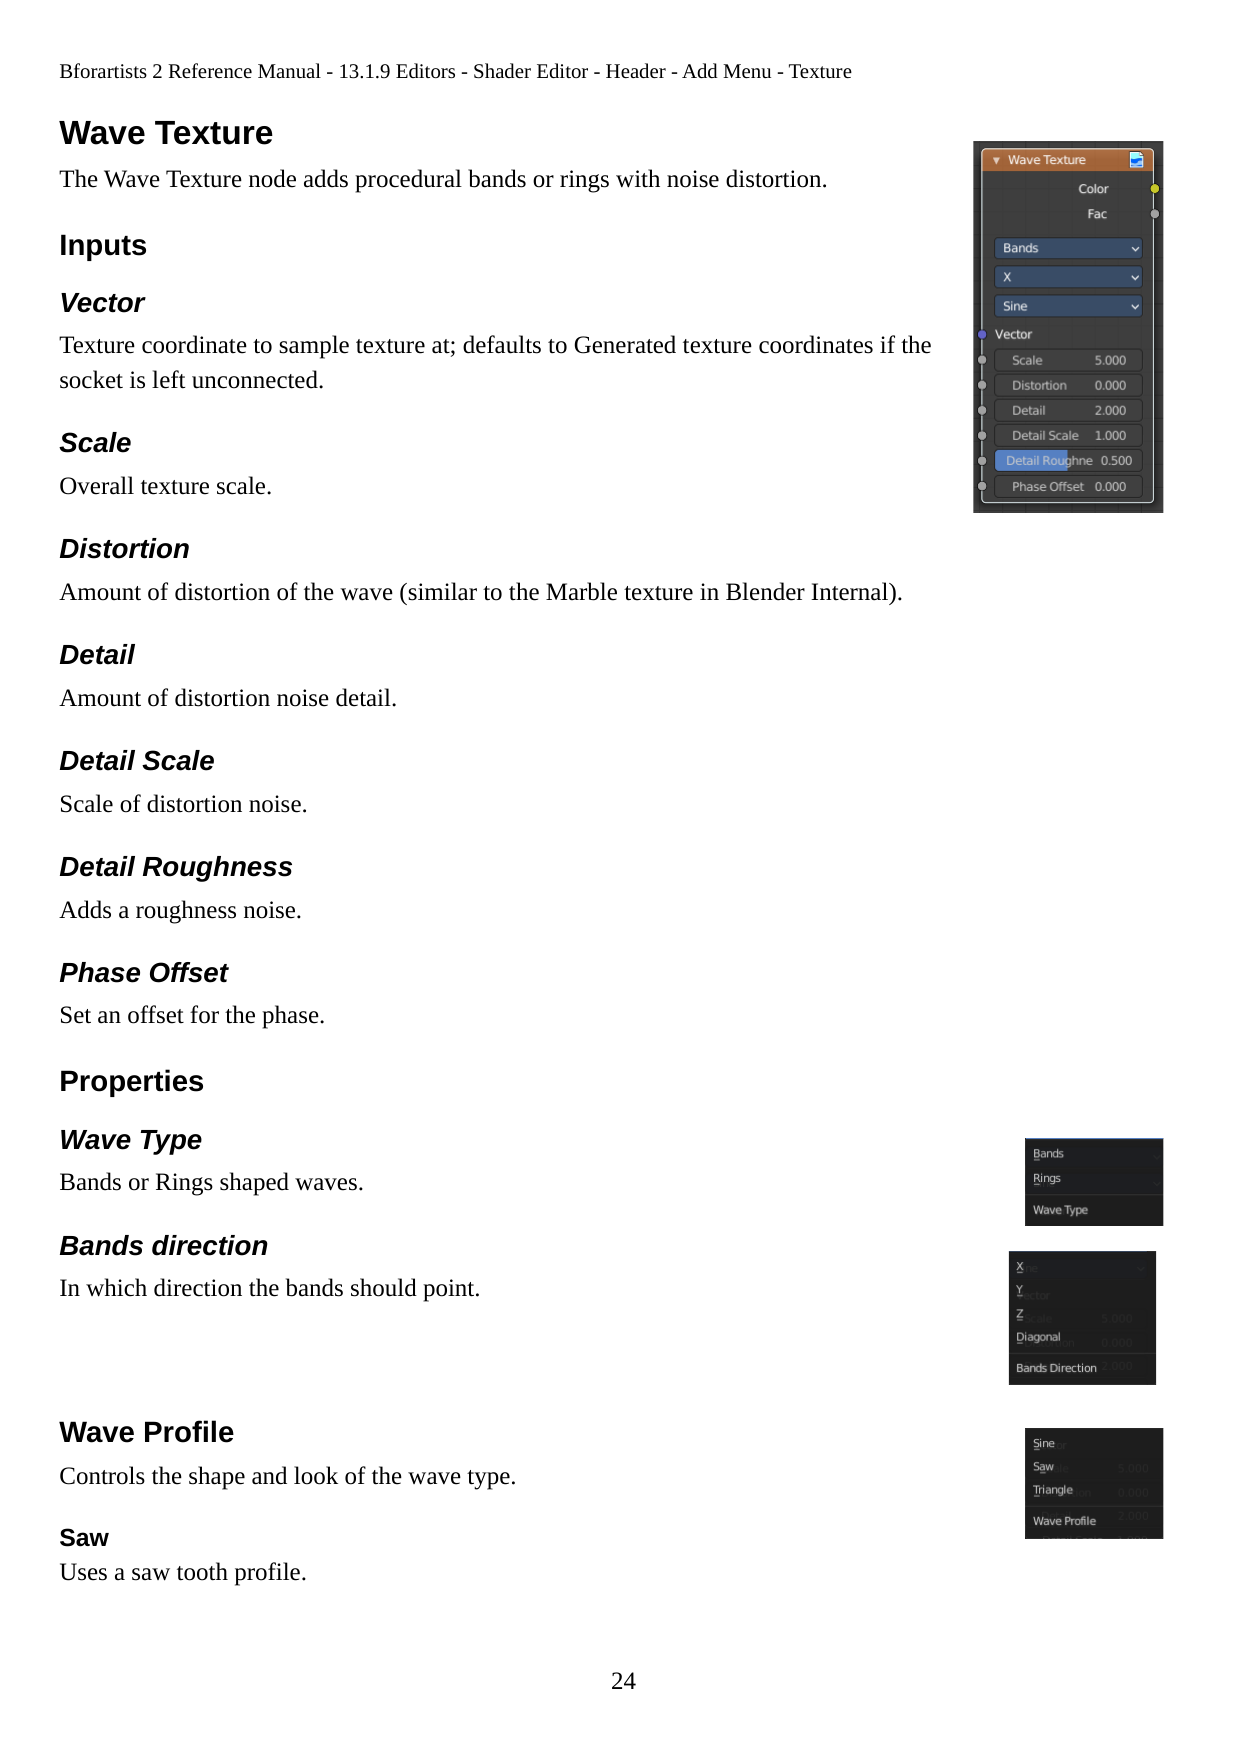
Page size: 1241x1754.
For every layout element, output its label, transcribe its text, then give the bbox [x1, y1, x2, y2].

text Adds a roughness noise. [59, 895, 1181, 923]
text Bands or Rings shaped waves. [59, 1167, 1025, 1196]
picture [973, 141, 1164, 513]
subtitle Wave Type [59, 1123, 1181, 1155]
picture [1025, 1428, 1164, 1539]
subtitle Scale [59, 427, 973, 458]
subtitle [1164, 227, 1181, 261]
subtitle Bands direction [59, 1229, 1181, 1261]
text Uses a saw tooth profile. [59, 1557, 1181, 1586]
text [1164, 471, 1181, 500]
picture [1025, 1138, 1164, 1226]
subtitle [1164, 286, 1181, 318]
text Set an offset for the phase. [59, 1001, 1181, 1029]
subtitle Wave Profile [59, 1415, 1181, 1448]
subtitle [1164, 427, 1181, 458]
subtitle Detail Scale [59, 744, 1181, 776]
subtitle Vector [59, 286, 973, 318]
text The Wave Texture node adds procedural bands or rings with noise distortion. [59, 164, 973, 192]
subtitle Distortion [59, 532, 1181, 564]
subtitle Saw [59, 1523, 1181, 1551]
text Amount of distortion of the wave (similar to the Marble texture in Blender Internal). [59, 577, 1181, 606]
text In which direction the bands should point. [59, 1273, 1008, 1302]
subtitle Detail Roughness [59, 850, 1181, 882]
text Scale of distortion noise. [59, 789, 1181, 817]
subtitle Properties [59, 1064, 1181, 1098]
picture [1008, 1251, 1157, 1385]
text Overall texture scale. [59, 471, 973, 500]
subtitle Inputs [59, 227, 973, 261]
subtitle Phase Offset [59, 956, 1181, 988]
text Texture coordinate to sample texture at; defaults to Generated texture coordinates if the socket is left unconnected. [59, 331, 973, 394]
text Amount of distortion noise detail. [59, 683, 1181, 712]
subtitle Detail [59, 638, 1181, 670]
text Controls the shape and look of the wave type. [59, 1461, 1025, 1490]
subtitle Wave Texture [59, 113, 1181, 151]
